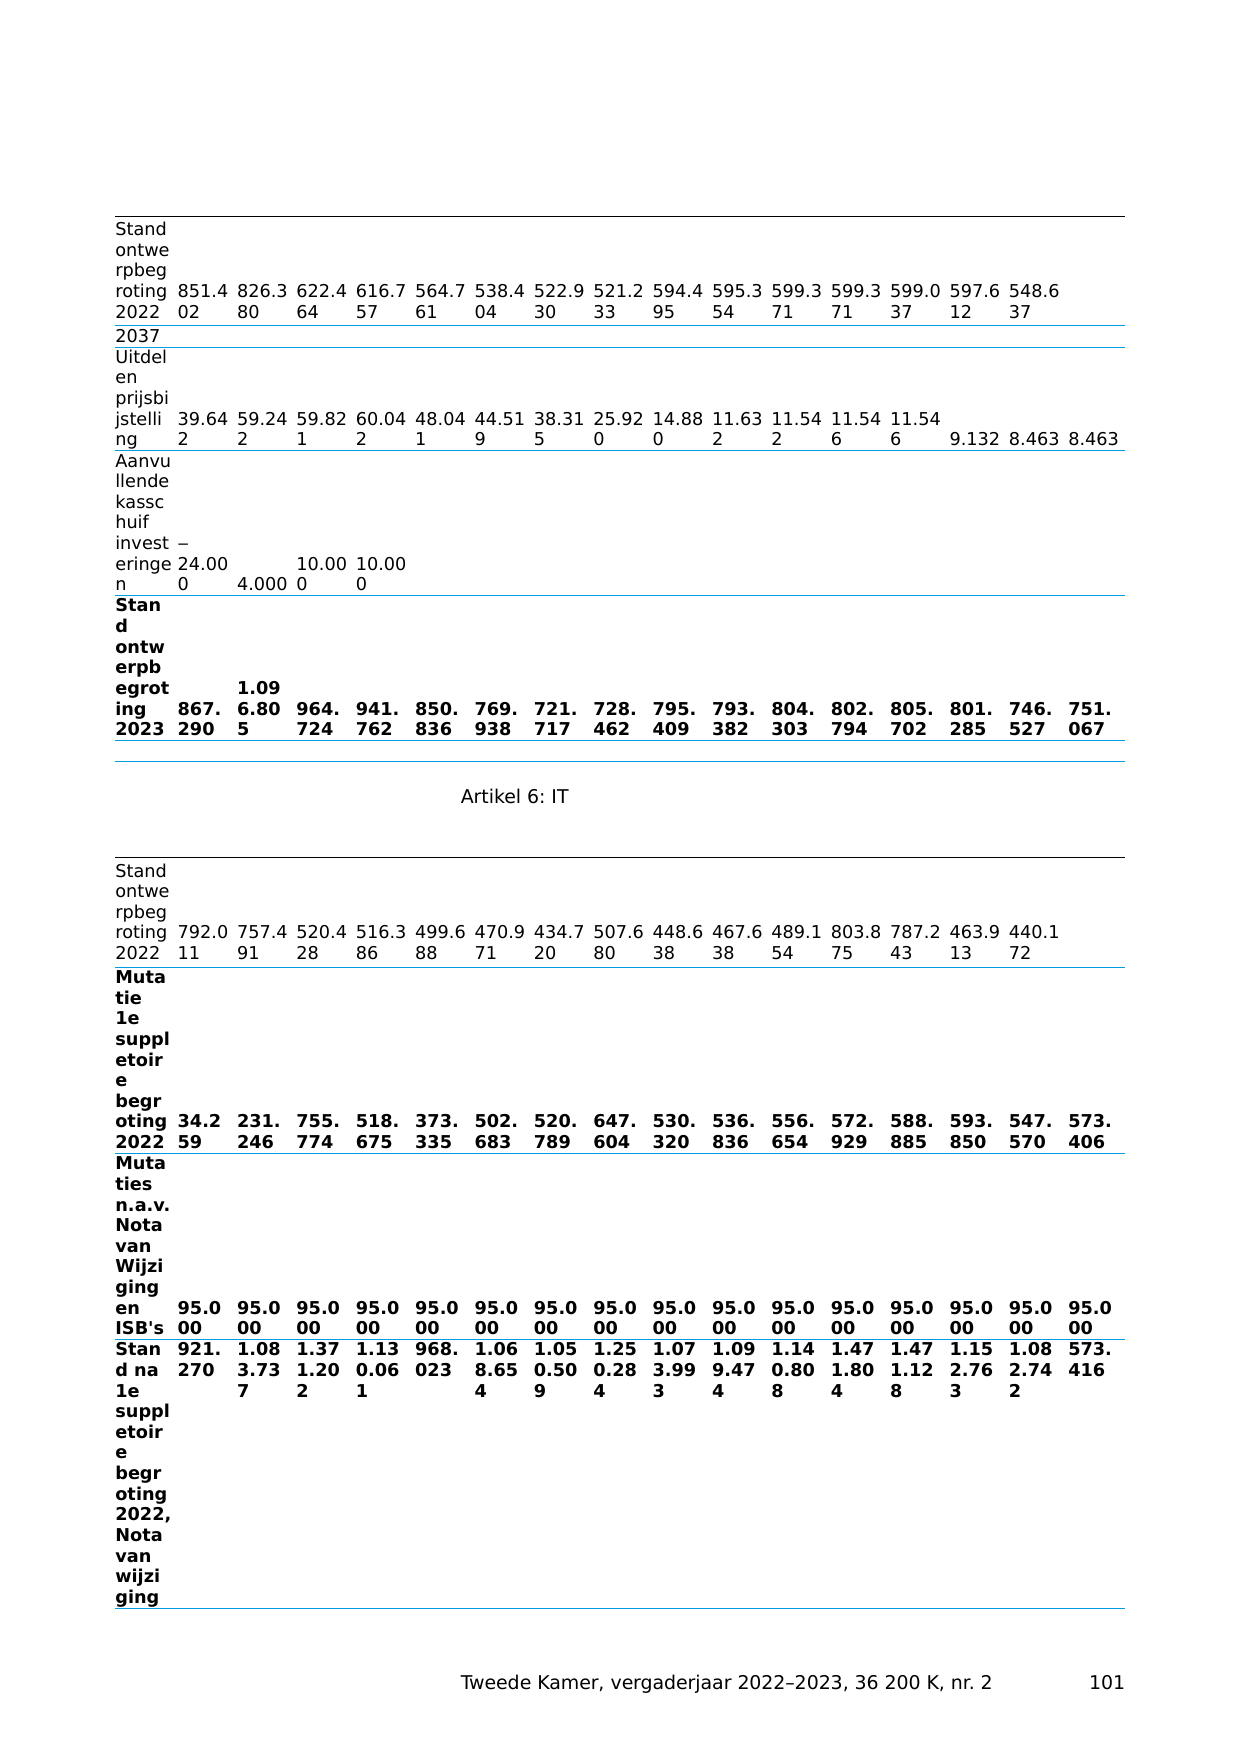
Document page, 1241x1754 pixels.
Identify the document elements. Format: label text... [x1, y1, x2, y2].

table_cell 599.037 [887, 217, 946, 325]
table_cell Mutaties n.a.v. Nota van Wijziging en ISB's [115, 1154, 174, 1339]
table_cell 518.675 [353, 968, 412, 1153]
table_cell 746.527 [1006, 596, 1065, 740]
table_cell 556.654 [768, 968, 828, 1153]
table_cell Stand ontwerpbegroting 2022 [115, 858, 174, 967]
table_cell 1.250.284 [590, 1340, 649, 1607]
table_cell [471, 326, 531, 346]
table_cell [175, 741, 234, 761]
table_cell 1.152.763 [946, 1340, 1006, 1607]
table_cell 851.402 [175, 217, 234, 325]
table_cell 11.542 [768, 348, 828, 450]
table_cell 622.464 [293, 217, 353, 325]
table_cell [828, 451, 887, 595]
table_cell [828, 326, 887, 346]
table_cell 1.083.737 [234, 1340, 293, 1607]
table_cell 599.371 [768, 217, 828, 325]
table_cell 44.519 [471, 348, 531, 450]
table_cell [768, 451, 828, 595]
table_cell 95.000 [412, 1154, 471, 1339]
table_cell 757.491 [234, 858, 293, 967]
table_cell 538.404 [471, 217, 531, 325]
table_cell 11.546 [887, 348, 946, 450]
table_cell Stand ontwerpbegroting 2022 [115, 217, 174, 325]
table_cell 502.683 [471, 968, 531, 1153]
table_cell 489.154 [768, 858, 828, 967]
table_cell 793.382 [709, 596, 768, 740]
table_cell 39.642 [175, 348, 234, 450]
table_cell 536.836 [709, 968, 768, 1153]
table_cell [1006, 741, 1065, 761]
table_cell 599.371 [828, 217, 887, 325]
table_cell [115, 741, 174, 761]
table_cell 231.246 [234, 968, 293, 1153]
table_cell [709, 326, 768, 346]
table_header Tabel 42 Artikel 6: IT [115, 832, 1125, 857]
table_cell 95.000 [293, 1154, 353, 1339]
table_cell 573.406 [1065, 968, 1125, 1153]
table_cell 520.428 [293, 858, 353, 967]
table_cell 95.000 [768, 1154, 828, 1339]
table_cell [293, 741, 353, 761]
table_cell [471, 741, 531, 761]
table_cell 867.290 [175, 596, 234, 740]
table_cell Mutatie 1e suppletoire begroting 2022 [115, 968, 174, 1153]
table_cell 38.315 [531, 348, 590, 450]
table_cell 964.724 [293, 596, 353, 740]
table_cell Stand ontwerpbegroting 2023 [115, 596, 174, 740]
table_cell [234, 741, 293, 761]
table_cell 751.067 [1065, 596, 1125, 740]
table_cell 440.172 [1006, 858, 1065, 967]
table_cell 95.000 [590, 1154, 649, 1339]
table_cell [293, 326, 353, 346]
table_cell [531, 451, 590, 595]
table_cell 34.259 [175, 968, 234, 1153]
table_cell ‒ 24.000 [175, 451, 234, 595]
table_cell [768, 326, 828, 346]
table_cell [1006, 451, 1065, 595]
table_cell 1.471.128 [887, 1340, 946, 1607]
table_cell 755.774 [293, 968, 353, 1153]
table_cell 95.000 [650, 1154, 709, 1339]
table_cell 792.011 [175, 858, 234, 967]
table_cell [709, 741, 768, 761]
table_cell [412, 451, 471, 595]
table_cell [946, 451, 1006, 595]
table_cell 616.757 [353, 217, 412, 325]
table_cell 802.794 [828, 596, 887, 740]
table_cell [887, 451, 946, 595]
table_cell [1065, 858, 1125, 967]
title Artikel 6: IT [461, 786, 1125, 808]
table_cell 95.000 [946, 1154, 1006, 1339]
table_cell 9.132 [946, 348, 1006, 450]
table_cell 941.762 [353, 596, 412, 740]
table_cell Aanvullende kasschuif investeringen [115, 451, 174, 595]
table_cell 548.637 [1006, 217, 1065, 325]
table_cell 1.073.993 [650, 1340, 709, 1607]
table_cell 721.717 [531, 596, 590, 740]
table_cell 516.386 [353, 858, 412, 967]
table_cell 507.680 [590, 858, 649, 967]
table_cell [175, 326, 234, 346]
table_cell 803.875 [828, 858, 887, 967]
table_cell 588.885 [887, 968, 946, 1153]
table_cell 95.000 [1065, 1154, 1125, 1339]
table_cell [650, 326, 709, 346]
table_cell 463.913 [946, 858, 1006, 967]
table_cell 1.130.061 [353, 1340, 412, 1607]
table_cell [412, 326, 471, 346]
table_cell Uitdelen prijsbijstelling [115, 348, 174, 450]
table_cell 59.821 [293, 348, 353, 450]
table_cell [1065, 217, 1125, 325]
table_cell 1.050.509 [531, 1340, 590, 1607]
table_cell [887, 326, 946, 346]
table_cell 593.850 [946, 968, 1006, 1153]
table_cell 95.000 [353, 1154, 412, 1339]
table_cell 530.320 [650, 968, 709, 1153]
table_cell 522.930 [531, 217, 590, 325]
table_cell [1065, 326, 1125, 346]
table_cell 10.000 [293, 451, 353, 595]
table_cell 25.920 [590, 348, 649, 450]
table_cell 1.068.654 [471, 1340, 531, 1607]
table_cell 597.612 [946, 217, 1006, 325]
table_cell 795.409 [650, 596, 709, 740]
table_cell 1.099.474 [709, 1340, 768, 1607]
table_cell 467.638 [709, 858, 768, 967]
table_cell 60.042 [353, 348, 412, 450]
table_cell 8.463 [1006, 348, 1065, 450]
table_cell 1.471.804 [828, 1340, 887, 1607]
table_cell 95.000 [234, 1154, 293, 1339]
table_cell [1065, 451, 1125, 595]
table_cell [471, 451, 531, 595]
table_cell 2037 [115, 326, 174, 346]
table_cell 10.000 [353, 451, 412, 595]
table_cell [709, 451, 768, 595]
table_cell [590, 326, 649, 346]
table_cell Stand na 1e suppletoire begroting 2022, Nota van wijziging [115, 1340, 174, 1607]
table_cell 769.938 [471, 596, 531, 740]
table_cell [412, 741, 471, 761]
table_cell [946, 326, 1006, 346]
table_cell 95.000 [175, 1154, 234, 1339]
table_cell 1.082.742 [1006, 1340, 1065, 1607]
table_cell 11.546 [828, 348, 887, 450]
table_cell 4.000 [234, 451, 293, 595]
table_cell 95.000 [887, 1154, 946, 1339]
table_cell 805.702 [887, 596, 946, 740]
table_cell 826.380 [234, 217, 293, 325]
table_cell [887, 741, 946, 761]
table_cell 470.971 [471, 858, 531, 967]
table_cell [1065, 741, 1125, 761]
table_cell 787.243 [887, 858, 946, 967]
table_cell 547.570 [1006, 968, 1065, 1153]
table_cell [590, 741, 649, 761]
table_cell 14.880 [650, 348, 709, 450]
table_cell 573.416 [1065, 1340, 1125, 1607]
table_cell 572.929 [828, 968, 887, 1153]
table_cell 95.000 [828, 1154, 887, 1339]
table_cell [353, 741, 412, 761]
table_cell 448.638 [650, 858, 709, 967]
table_cell 595.354 [709, 217, 768, 325]
table_cell [1006, 326, 1065, 346]
table_cell [531, 326, 590, 346]
table_cell 968.023 [412, 1340, 471, 1607]
table_cell 1.096.805 [234, 596, 293, 740]
table_cell 8.463 [1065, 348, 1125, 450]
table_cell [768, 741, 828, 761]
table_cell 1.371.202 [293, 1340, 353, 1607]
table_cell 95.000 [531, 1154, 590, 1339]
table_cell 850.836 [412, 596, 471, 740]
table_cell 921.270 [175, 1340, 234, 1607]
table_cell [828, 741, 887, 761]
table_cell 520.789 [531, 968, 590, 1153]
table_header Tabel 41 Artikel 5: Infrastructuur en Vastgoed [115, 191, 1125, 216]
table_cell [234, 326, 293, 346]
table_cell 373.335 [412, 968, 471, 1153]
table_cell 499.688 [412, 858, 471, 967]
table_cell 564.761 [412, 217, 471, 325]
table_cell [531, 741, 590, 761]
table_cell 1.140.808 [768, 1340, 828, 1607]
table_cell 728.462 [590, 596, 649, 740]
table_cell [650, 451, 709, 595]
table_cell 647.604 [590, 968, 649, 1153]
table_cell 59.242 [234, 348, 293, 450]
table_cell 48.041 [412, 348, 471, 450]
table_cell 801.285 [946, 596, 1006, 740]
table_cell 521.233 [590, 217, 649, 325]
table_cell 95.000 [709, 1154, 768, 1339]
table_cell [946, 741, 1006, 761]
table_cell [650, 741, 709, 761]
table_cell 804.303 [768, 596, 828, 740]
table_cell 11.632 [709, 348, 768, 450]
table_cell 434.720 [531, 858, 590, 967]
table_cell 95.000 [471, 1154, 531, 1339]
table_cell [590, 451, 649, 595]
table_cell 95.000 [1006, 1154, 1065, 1339]
table_cell [353, 326, 412, 346]
table_cell 594.495 [650, 217, 709, 325]
